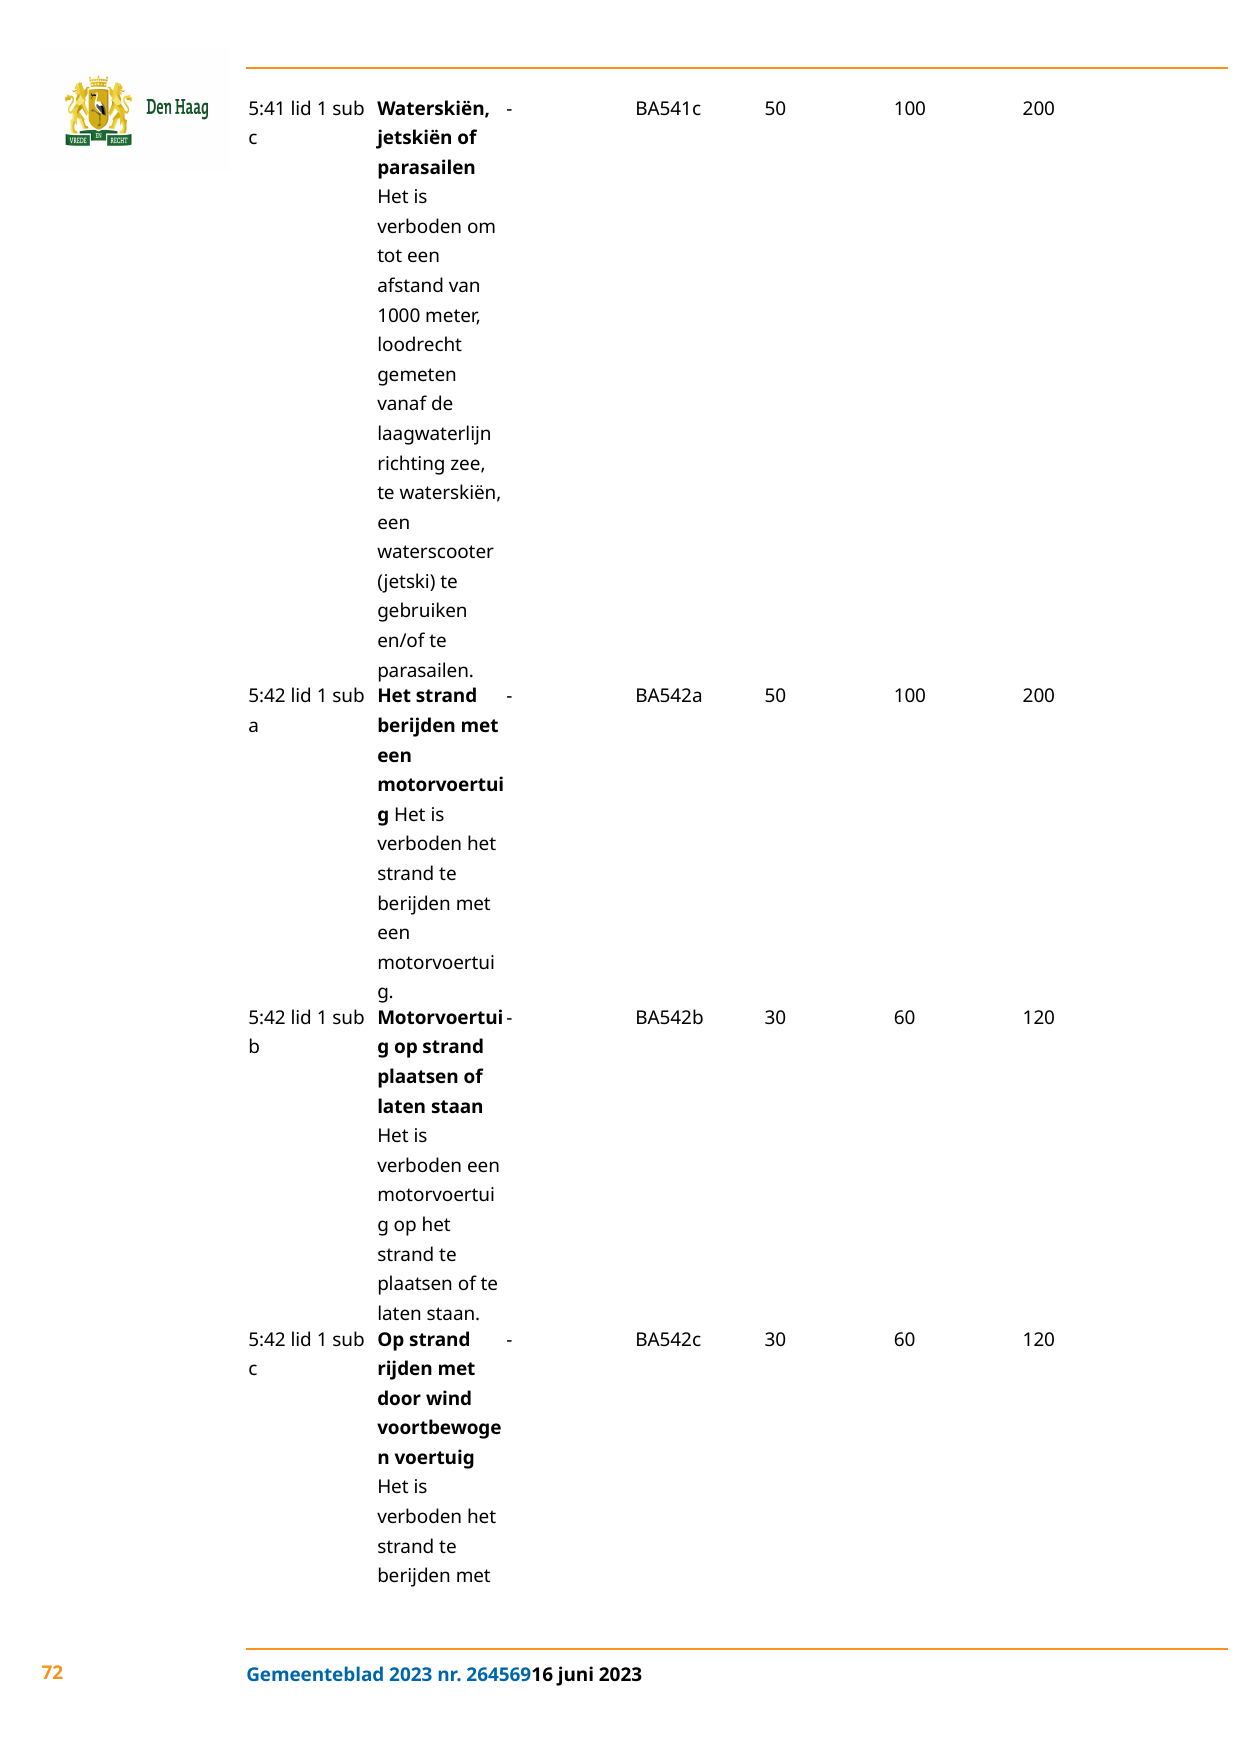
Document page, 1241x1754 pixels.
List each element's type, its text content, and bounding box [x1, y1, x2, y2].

table_cell BA542c [635, 1326, 764, 1588]
table_cell 5:41 lid 1 sub c [248, 95, 377, 683]
table_cell Waterskiën, jetskiën of parasailen Het is verboden om tot een afstand van 1000 meter, loodrecht gemeten vanaf de laagwaterlijn richting zee, te waterskiën, een waterscooter (jetski) te gebruiken en/of te parasailen. [377, 95, 506, 683]
table_cell 60 [894, 1004, 1022, 1326]
table_cell 30 [764, 1326, 893, 1588]
table_cell 200 [1023, 95, 1152, 683]
table_cell 100 [894, 683, 1022, 1004]
table_cell 50 [764, 683, 893, 1004]
table_cell 60 [894, 1326, 1022, 1588]
table_cell Het strand berijden met een motorvoertuig Het is verboden het strand te berijden met een motorvoertuig. [377, 683, 506, 1004]
table_cell BA542a [635, 683, 764, 1004]
table_cell 100 [894, 95, 1022, 683]
table_cell - [506, 1004, 635, 1326]
table_cell 200 [1023, 683, 1152, 1004]
table_cell Op strand rijden met door wind voortbewogen voertuig Het is verboden het strand te berijden met [377, 1326, 506, 1588]
picture [41, 47, 231, 172]
table_cell 5:42 lid 1 sub b [248, 1004, 377, 1326]
table_cell Motorvoertuig op strand plaatsen of laten staan Het is verboden een motorvoertuig op het strand te plaatsen of te laten staan. [377, 1004, 506, 1326]
table_cell - [506, 683, 635, 1004]
table_cell 120 [1023, 1326, 1152, 1588]
table_cell 50 [764, 95, 893, 683]
table_cell BA541c [635, 95, 764, 683]
table_cell - [506, 1326, 635, 1588]
table_cell - [506, 95, 635, 683]
table_cell 5:42 lid 1 sub a [248, 683, 377, 1004]
table_cell BA542b [635, 1004, 764, 1326]
table_cell 5:42 lid 1 sub c [248, 1326, 377, 1588]
table_cell 30 [764, 1004, 893, 1326]
table_cell 120 [1023, 1004, 1152, 1326]
